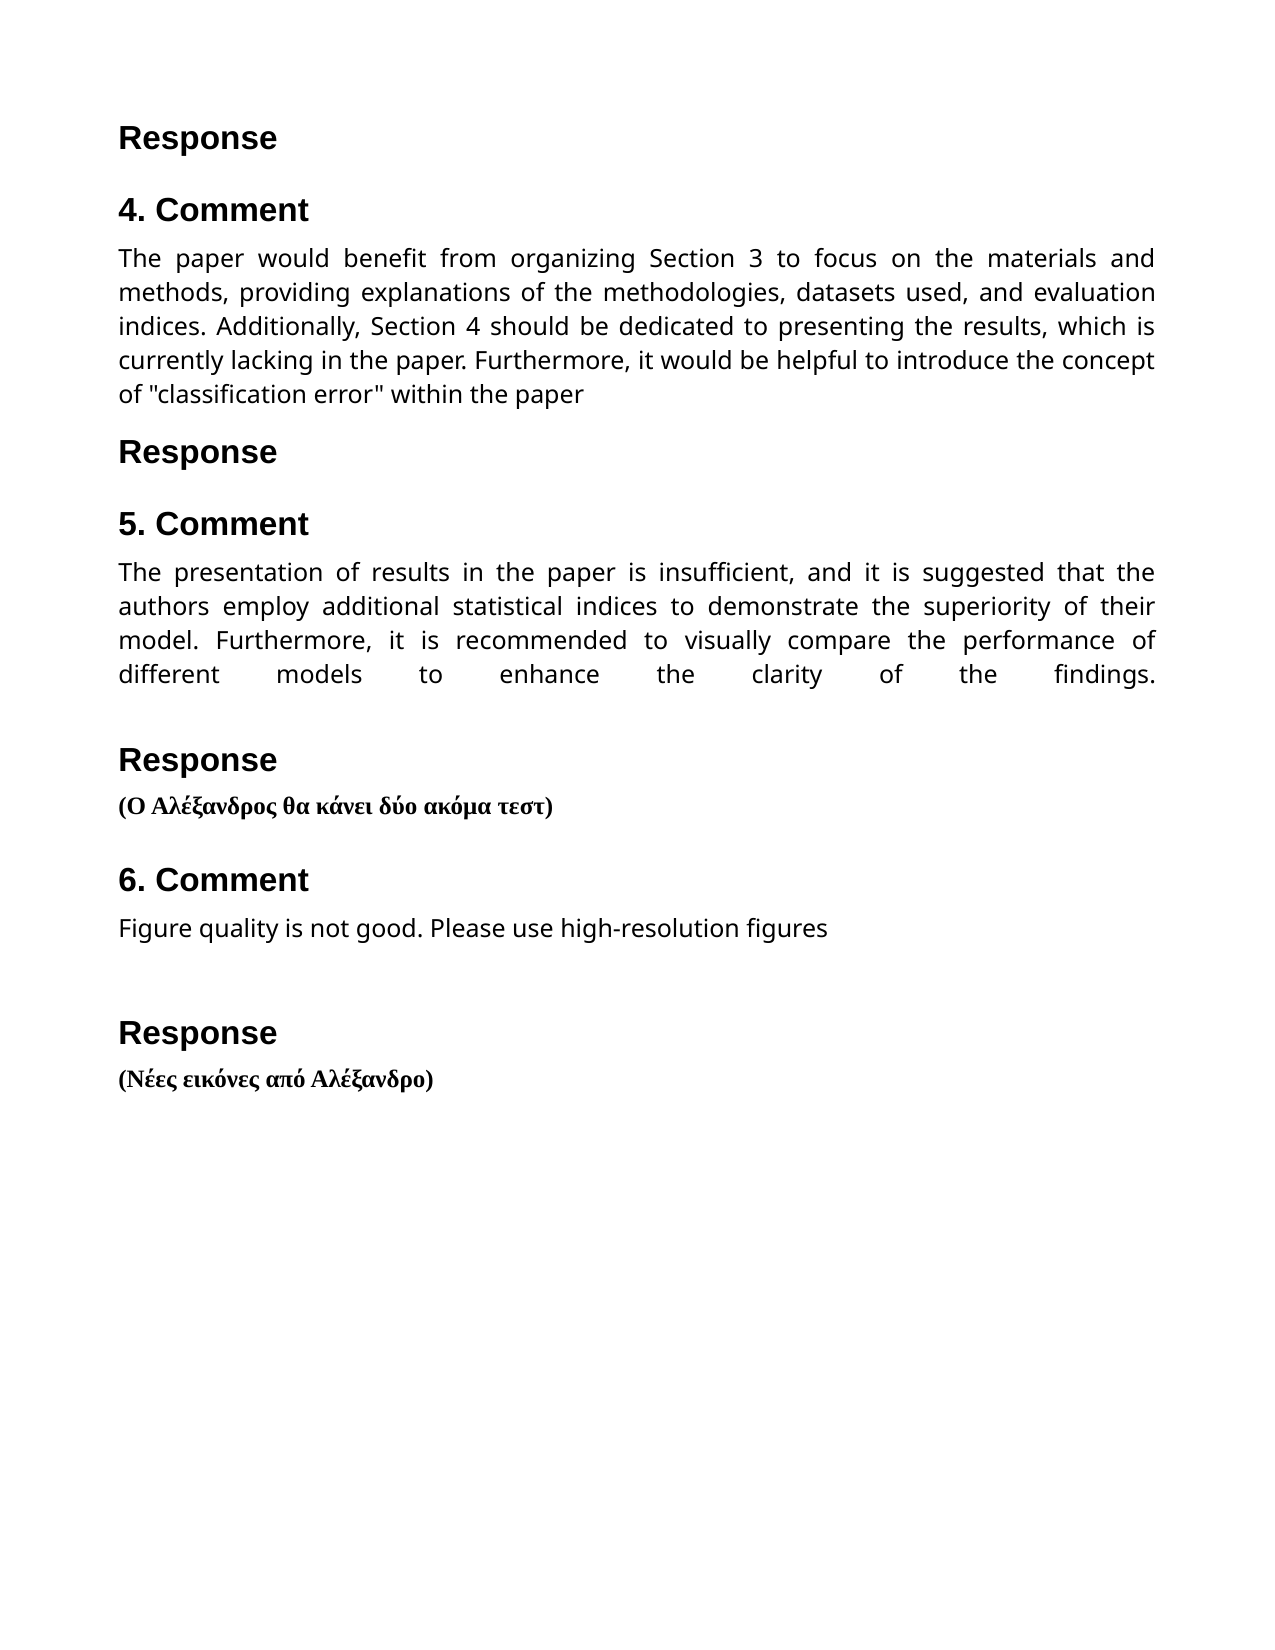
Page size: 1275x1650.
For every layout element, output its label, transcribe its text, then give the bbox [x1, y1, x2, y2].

subtitle 5. Comment [118, 504, 1157, 542]
subtitle 6. Comment [118, 860, 1157, 898]
subtitle Response [118, 741, 1157, 779]
text (Ο Αλέξανδρος θα κάνει δύο ακόμα τεστ) [118, 791, 1157, 820]
subtitle Response [118, 118, 1157, 157]
subtitle Response [118, 1013, 1157, 1052]
text (Νέες εικόνες από Αλέξανδρο) [118, 1064, 1157, 1093]
text The presentation of results in the paper is insufficient, and it is suggested that the authors employ additional statistical indices to demonstrate the superiority of their model. Furthermore, it is recommended to visually compare the performance of different models to enhance the clarity of the findings. [118, 555, 1157, 720]
subtitle Response [118, 432, 1157, 470]
text Figure quality is not good. Please use high-resolution figures [118, 911, 1157, 945]
subtitle 4. Comment [118, 190, 1157, 228]
text The paper would benefit from organizing Section 3 to focus on the materials and methods, providing explanations of the methodologies, datasets used, and evaluation indices. Additionally, Section 4 should be dedicated to presenting the results, which is currently lacking in the paper. Furthermore, it would be helpful to introduce the concept of "classification error" within the paper [118, 241, 1157, 411]
